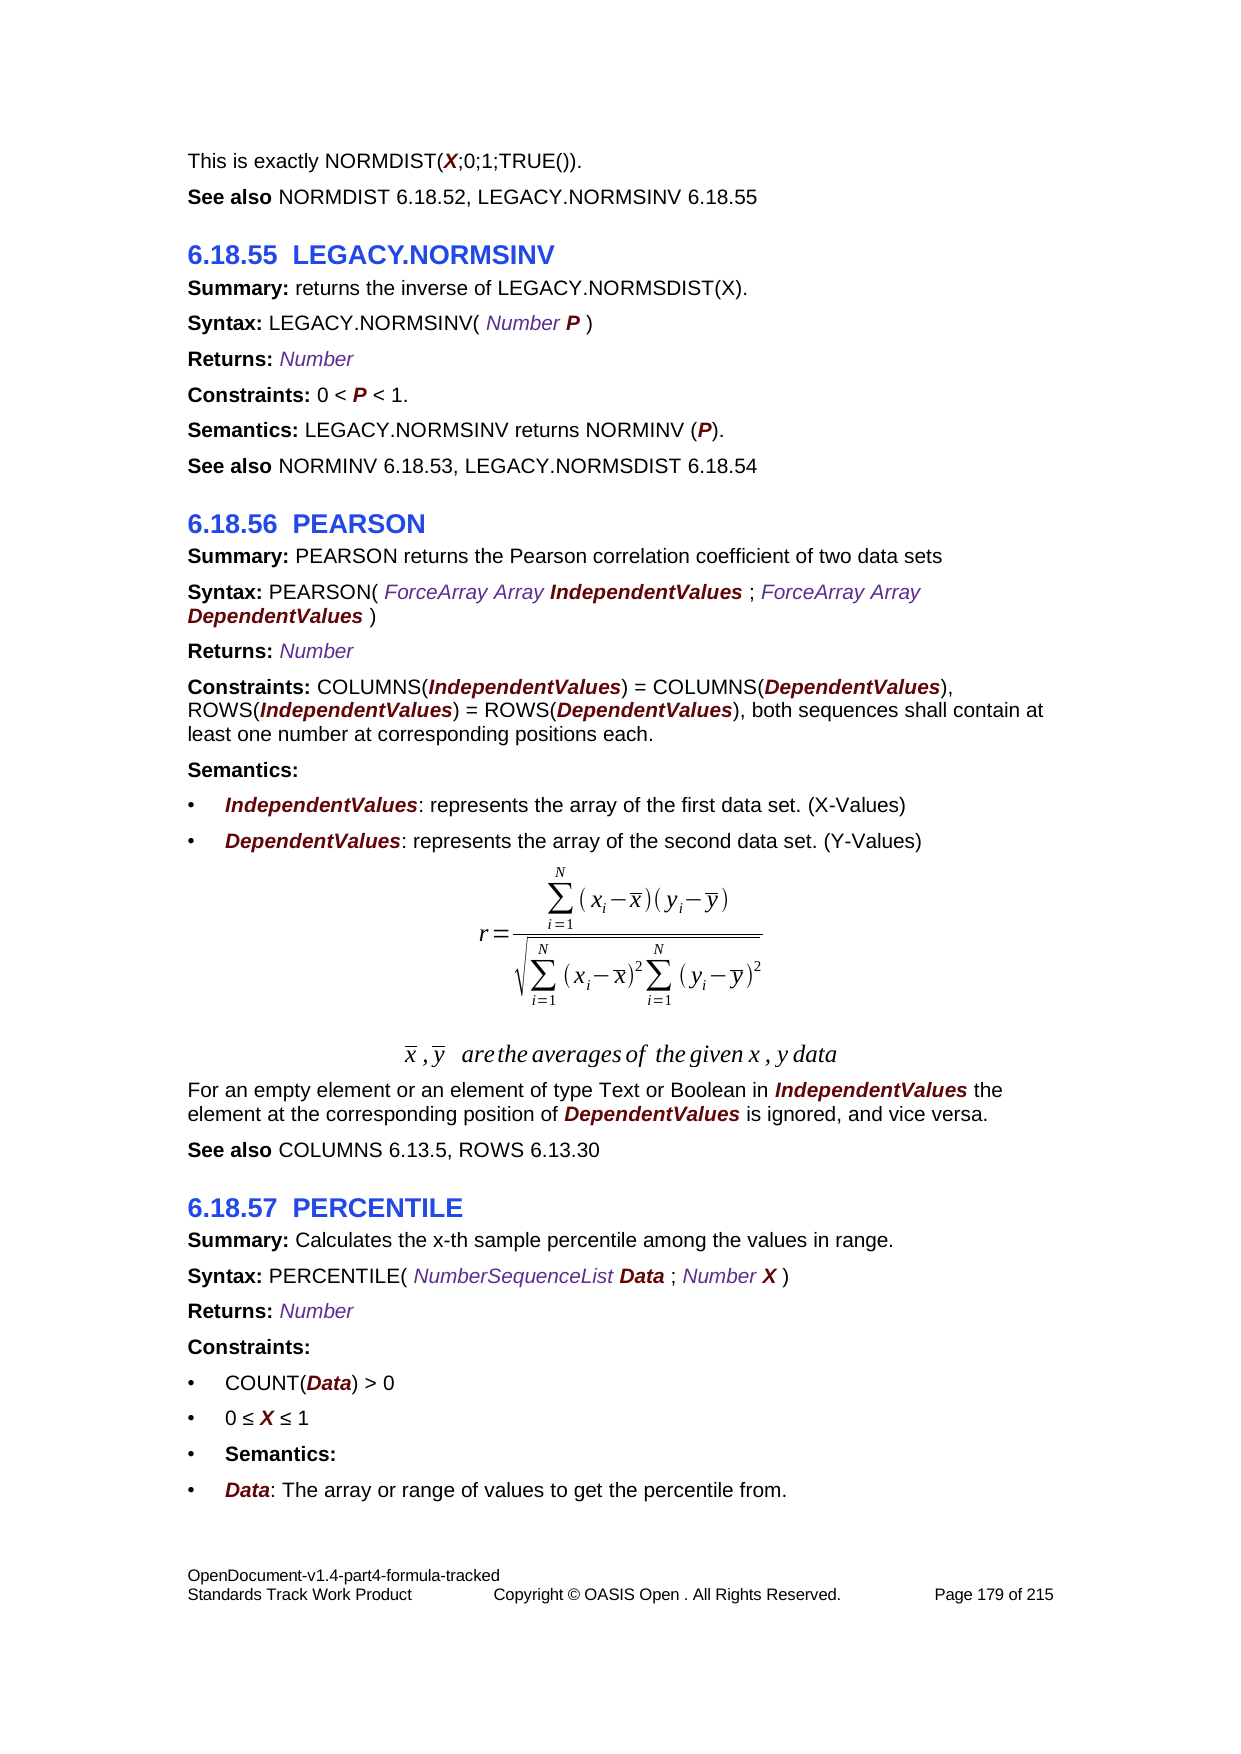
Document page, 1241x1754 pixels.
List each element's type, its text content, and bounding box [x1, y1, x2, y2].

text Returns: Number [187, 640, 1053, 663]
text Returns: Number [187, 347, 1053, 371]
text Semantics: [187, 758, 1053, 782]
list COUNT(Data) > 0 [187, 1371, 1053, 1395]
text See also NORMDIST 6.18.52, LEGACY.NORMSINV 6.18.55 [187, 186, 1053, 209]
subtitle PEARSON [187, 509, 1053, 539]
text See also NORMINV 6.18.53, LEGACY.NORMSDIST 6.18.54 [187, 454, 1053, 478]
text Constraints: COLUMNS(IndependentValues) = COLUMNS(DependentValues), ROWS(IndependentValues) = ROWS(DependentValues), both sequences shall contain at least one number at corresponding positions each. [187, 675, 1053, 746]
list Semantics: [187, 1442, 1053, 1466]
text See also COLUMNS 6.13.5, ROWS 6.13.30 [187, 1138, 1053, 1162]
text Summary: Calculates the x-th sample percentile among the values in range. [187, 1229, 1053, 1252]
text Semantics: LEGACY.NORMSINV returns NORMINV (P). [187, 419, 1053, 442]
list DependentValues: represents the array of the second data set. (Y-Values) [187, 829, 1053, 853]
text Summary: returns the inverse of LEGACY.NORMSDIST(X). [187, 276, 1053, 300]
list IndependentValues: represents the array of the first data set. (X-Values) [187, 794, 1053, 817]
subtitle LEGACY.NORMSINV [187, 240, 1053, 270]
text Syntax: PEARSON( ForceArray Array IndependentValues ; ForceArray Array DependentValues ) [187, 581, 1053, 628]
list 0 ≤ X ≤ 1 [187, 1407, 1053, 1430]
text Summary: PEARSON returns the Pearson correlation coefficient of two data sets [187, 545, 1053, 568]
text For an empty element or an element of type Text or Boolean in IndependentValues the element at the corresponding position of DependentValues is ignored, and vice versa. [187, 1079, 1053, 1126]
text Constraints: 0 < P < 1. [187, 383, 1053, 407]
subtitle PERCENTILE [187, 1193, 1053, 1223]
list Data: The array or range of values to get the percentile from. [187, 1478, 1053, 1502]
text Syntax: PERCENTILE( NumberSequenceList Data ; Number X ) [187, 1264, 1053, 1288]
text This is exactly NORMDIST(X;0;1;TRUE()). [187, 150, 1053, 173]
text Syntax: LEGACY.NORMSINV( Number P ) [187, 312, 1053, 335]
text Returns: Number [187, 1300, 1053, 1323]
text Constraints: [187, 1336, 1053, 1359]
